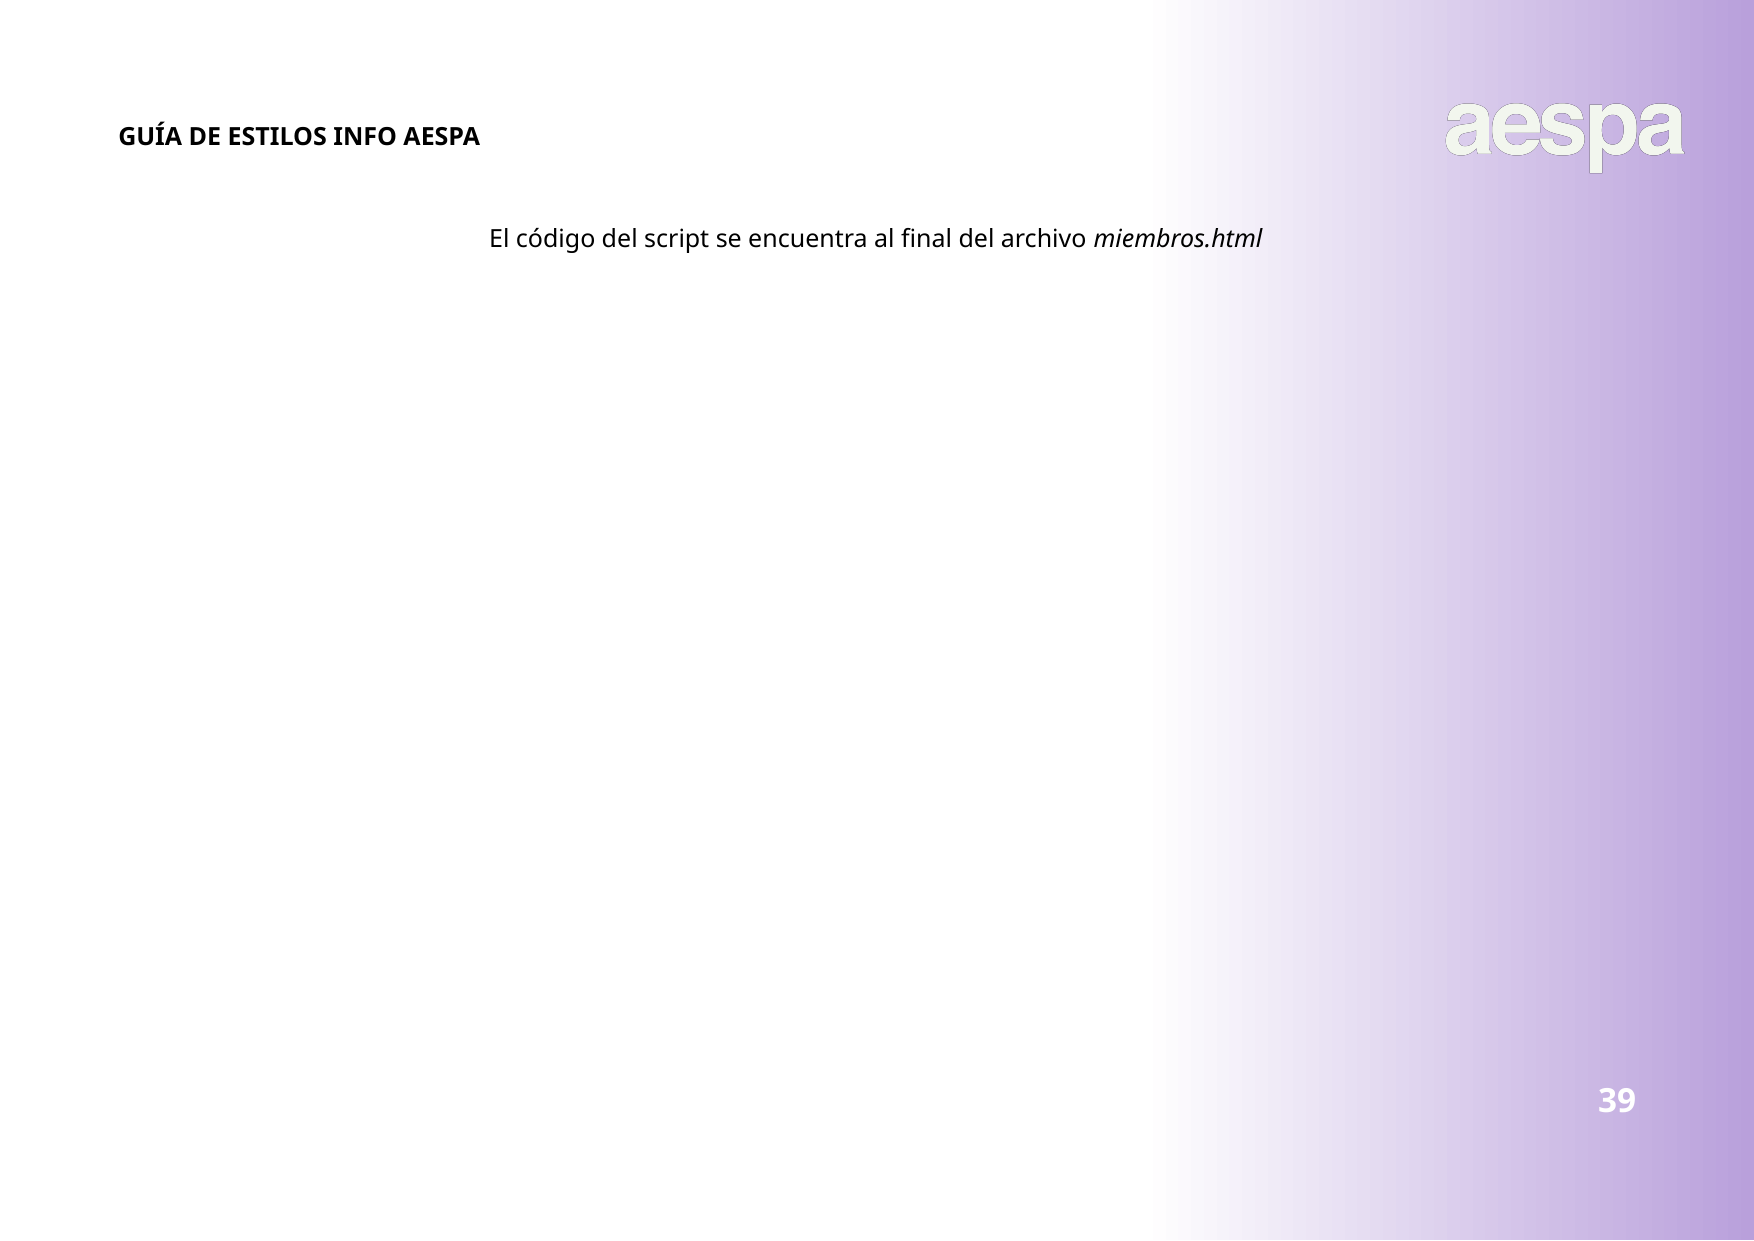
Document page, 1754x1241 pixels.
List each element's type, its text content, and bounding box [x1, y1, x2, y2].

picture [1428, 88, 1703, 187]
text El código del script se encuentra al final del archivo miembros.html [118, 182, 1636, 255]
